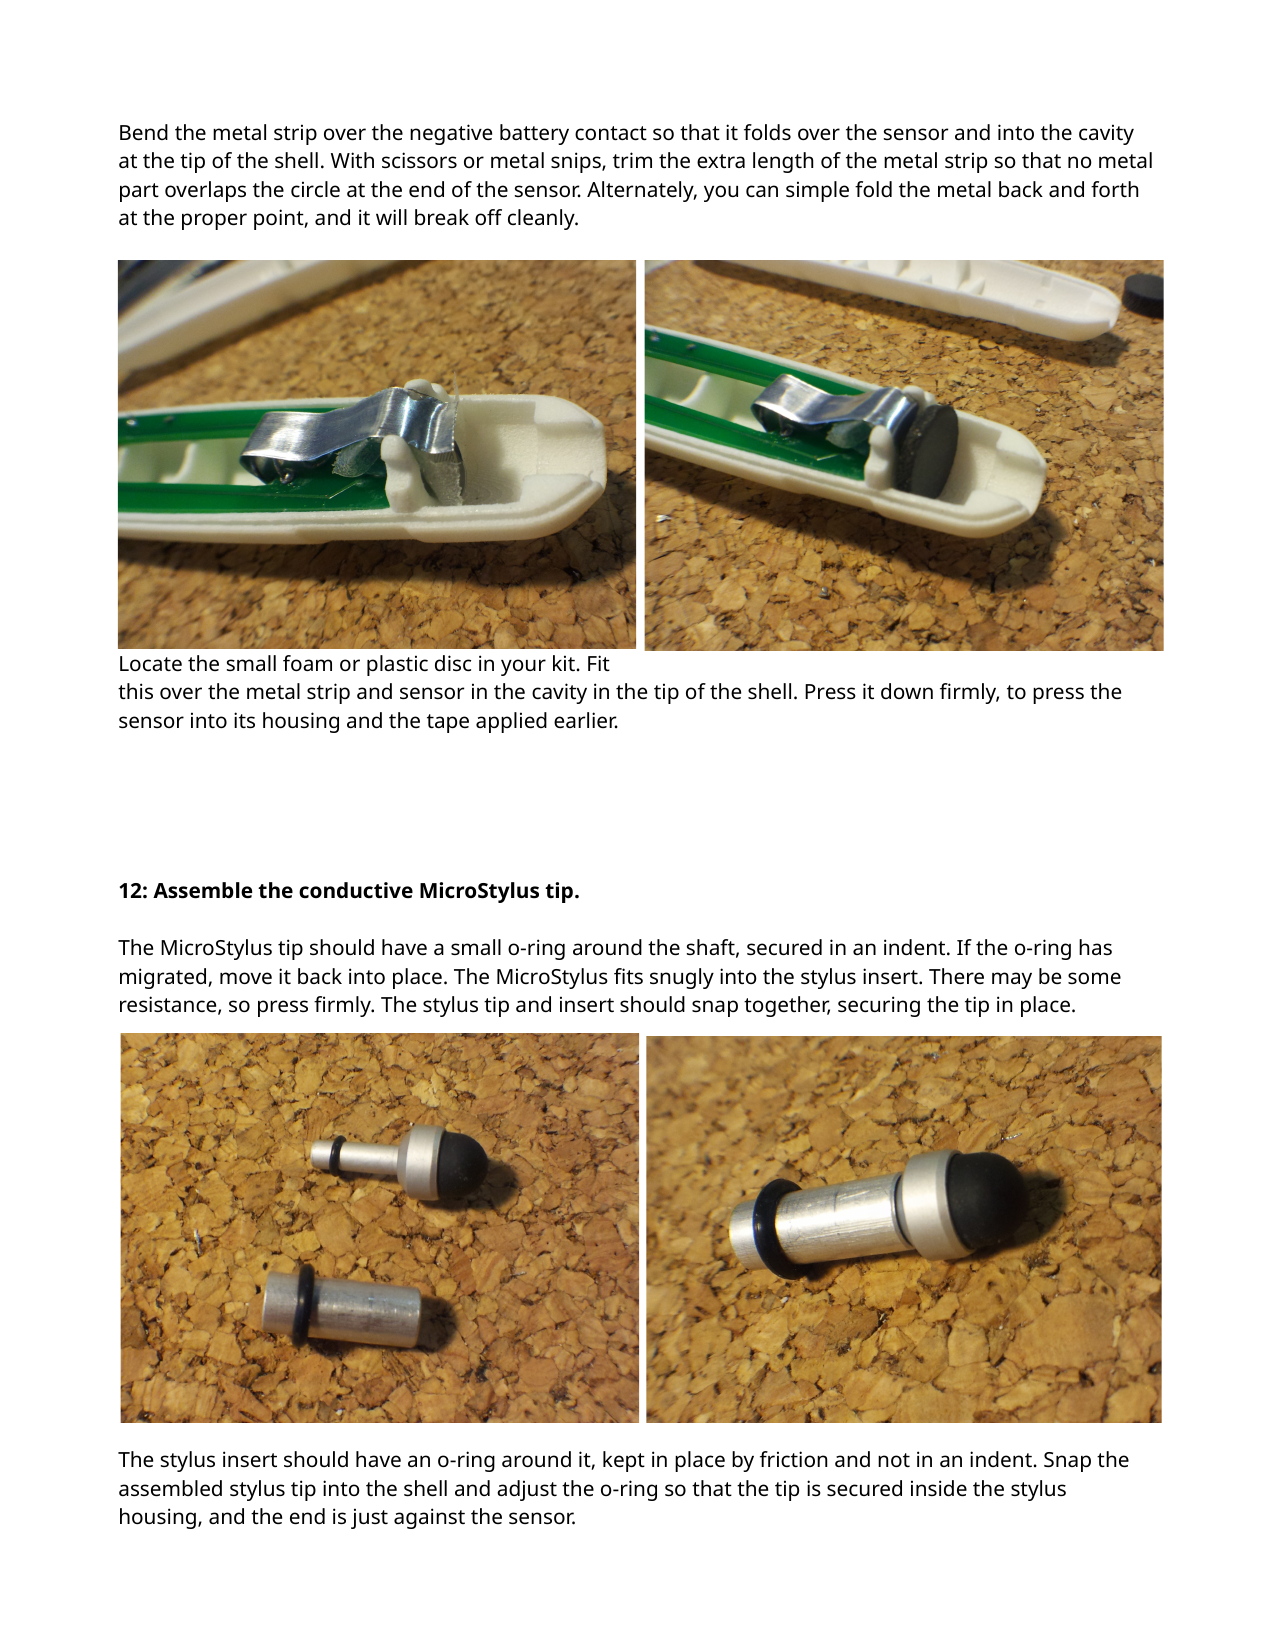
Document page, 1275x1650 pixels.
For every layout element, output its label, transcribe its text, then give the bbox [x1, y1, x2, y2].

text Locate the small foam or plastic disc in your kit. Fit this over the metal strip and sensor in the cavity in the tip of the shell. Press it down firmly, to press the sensor into its housing and the tape applied earlier. [118, 651, 1157, 734]
text 12: Assemble the conductive MicroStylus tip. [118, 877, 1157, 905]
picture [117, 260, 637, 649]
picture [644, 260, 1164, 651]
text The stylus insert should have an o-ring around it, kept in place by friction and not in an indent. Snap the assembled stylus tip into the shell and adjust the o-ring so that the tip is secured inside the stylus housing, and the end is just against the sensor. [118, 1332, 1157, 1531]
picture [646, 1036, 1162, 1423]
text The MicroStylus tip should have a small o-ring around the shaft, secured in an indent. If the o-ring has migrated, move it back into place. The MicroStylus fits snugly into the stylus insert. There may be some resistance, so press firmly. The stylus tip and insert should snap together, securing the tip in place. [118, 933, 1157, 1019]
text Bend the metal strip over the negative battery contact so that it folds over the sensor and into the cavity at the tip of the shell. With scissors or metal snips, trim the extra length of the metal strip so that no metal part overlaps the circle at the end of the sensor. Alternately, you can simple fold the metal back and forth at the proper point, and it will break off cleanly. [118, 118, 1157, 232]
picture [120, 1033, 640, 1423]
